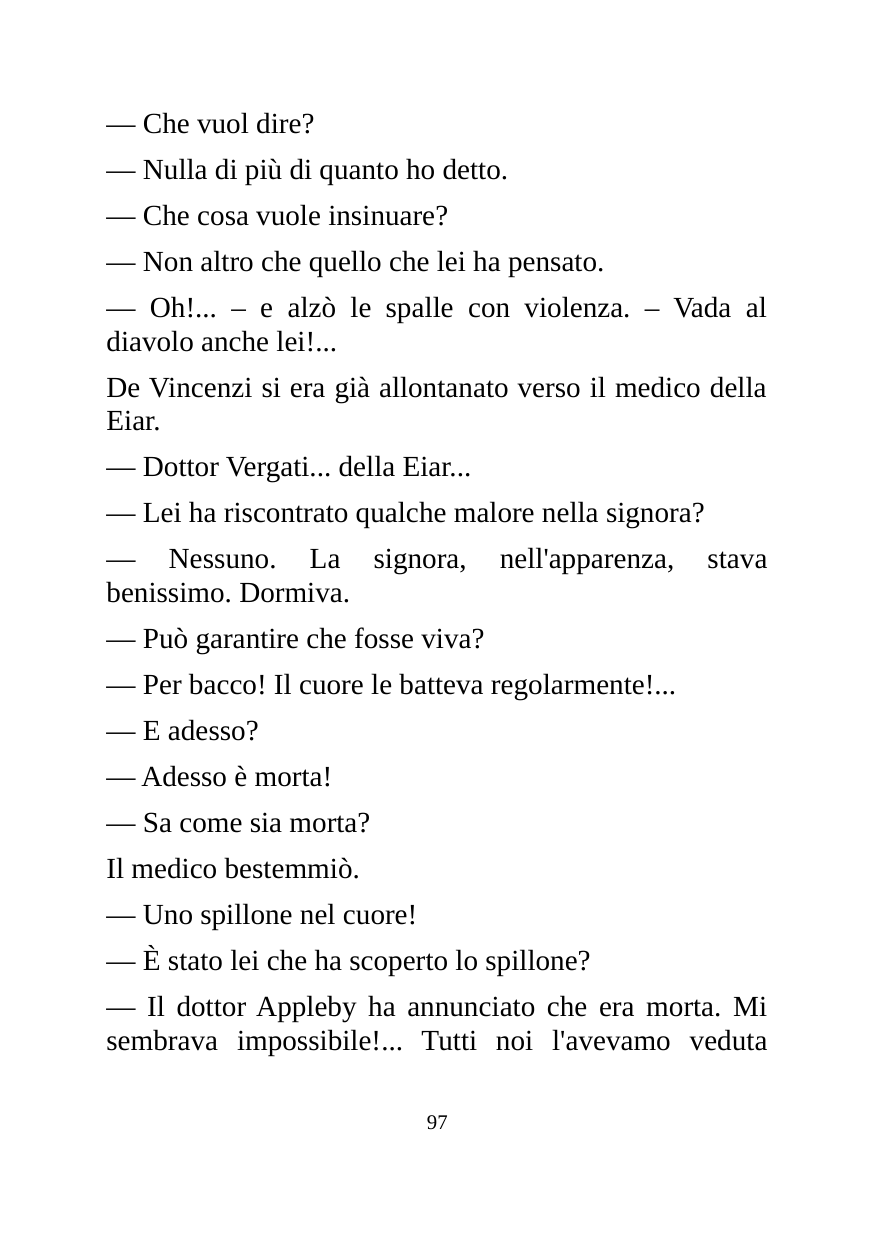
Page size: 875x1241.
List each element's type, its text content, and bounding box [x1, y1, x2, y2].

text — Che vuol dire? [106, 106, 768, 140]
text — Adesso è morta! [106, 759, 768, 793]
text De Vincenzi si era già allontanato verso il medico della Eiar. [106, 370, 768, 437]
text — È stato lei che ha scoperto lo spillone? [106, 943, 768, 977]
text — Nulla di più di quanto ho detto. [106, 152, 768, 186]
text — Oh!... – e alzò le spalle con violenza. – Vada al diavolo anche lei!... [106, 290, 768, 357]
text Il medico bestemmiò. [106, 851, 768, 885]
text — Per bacco! Il cuore le batteva regolarmente!... [106, 667, 768, 701]
text — Il dottor Appleby ha annunciato che era morta. Mi sembrava impossibile!... Tutti noi l'avevamo veduta [106, 989, 768, 1057]
text — Che cosa vuole insinuare? [106, 198, 768, 232]
text — Nessuno. La signora, nell'apparenza, stava benissimo. Dormiva. [106, 542, 768, 609]
text — Uno spillone nel cuore! [106, 897, 768, 931]
text — Lei ha riscontrato qualche malore nella signora? [106, 496, 768, 529]
text — Dottor Vergati... della Eiar... [106, 449, 768, 483]
text — Può garantire che fosse viva? [106, 621, 768, 655]
text — Non altro che quello che lei ha pensato. [106, 244, 768, 278]
text — E adesso? [106, 713, 768, 747]
text — Sa come sia morta? [106, 805, 768, 839]
